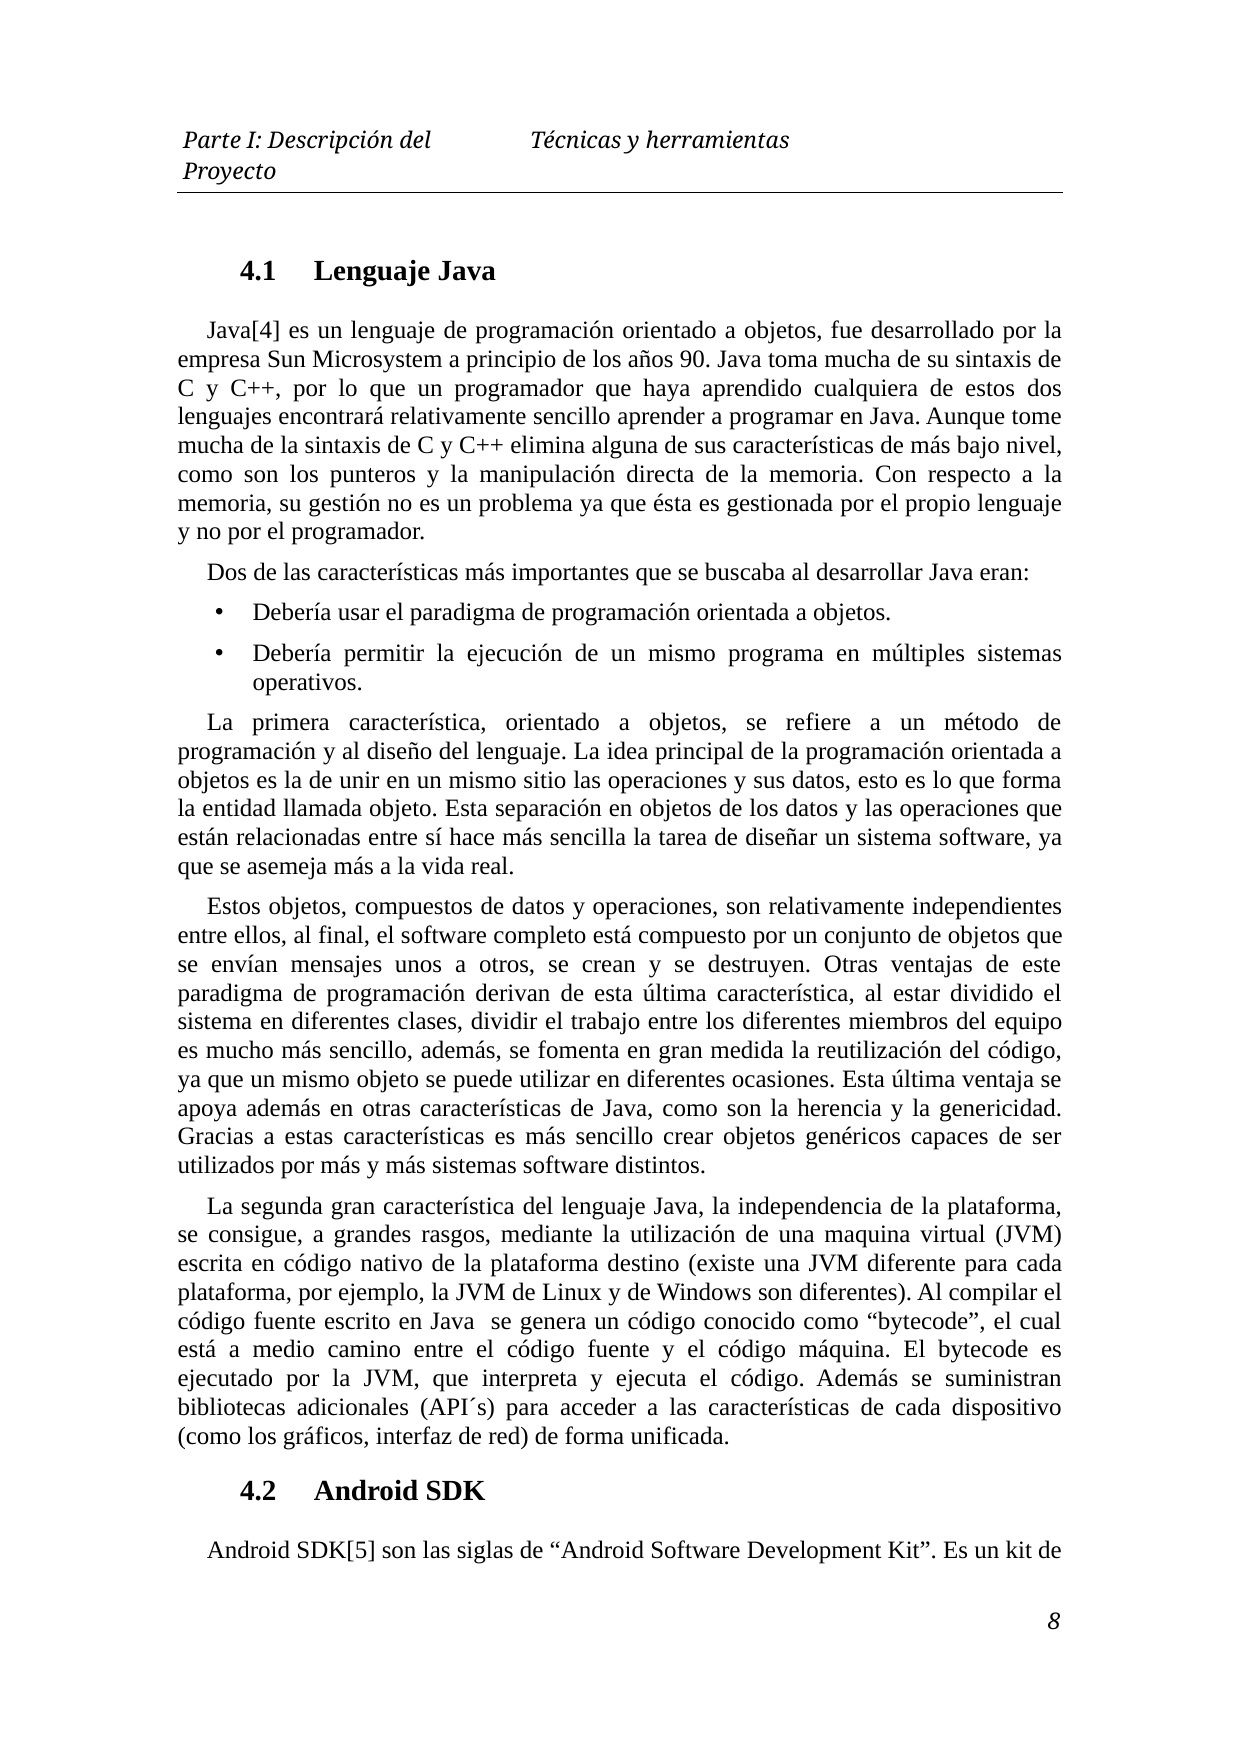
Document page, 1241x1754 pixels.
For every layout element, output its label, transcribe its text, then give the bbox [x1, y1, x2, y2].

text Java[4] es un lenguaje de programación orientado a objetos, fue desarrollado por la empresa Sun Microsystem a principio de los años 90. Java toma mucha de su sintaxis de C y C++, por lo que un programador que haya aprendido cualquiera de estos dos lenguajes encontrará relativamente sencillo aprender a programar en Java. Aunque tome mucha de la sintaxis de C y C++ elimina alguna de sus características de más bajo nivel, como son los punteros y la manipulación directa de la memoria. Con respecto a la memoria, su gestión no es un problema ya que ésta es gestionada por el propio lenguaje y no por el programador. [177, 315, 1063, 545]
subtitle Android SDK [240, 1473, 1063, 1507]
text La segunda gran característica del lenguaje Java, la independencia de la plataforma, se consigue, a grandes rasgos, mediante la utilización de una maquina virtual (JVM) escrita en código nativo de la plataforma destino (existe una JVM diferente para cada plataforma, por ejemplo, la JVM de Linux y de Windows son diferentes). Al compilar el código fuente escrito en Java se genera un código conocido como “bytecode”, el cual está a medio camino entre el código fuente y el código máquina. El bytecode es ejecutado por la JVM, que interpreta y ejecuta el código. Además se suministran bibliotecas adicionales (API´s) para acceder a las características de cada dispositivo (como los gráficos, interfaz de red) de forma unificada. [177, 1191, 1063, 1449]
text Android SDK[5] son las siglas de “Android Software Development Kit”. Es un kit de [177, 1535, 1063, 1564]
list Debería permitir la ejecución de un mismo programa en múltiples sistemas operativos. [215, 638, 1063, 695]
subtitle Lenguaje Java [240, 253, 1063, 286]
list Debería usar el paradigma de programación orientada a objetos. [215, 597, 1063, 626]
text Estos objetos, compuestos de datos y operaciones, son relativamente independientes entre ellos, al final, el software completo está compuesto por un conjunto de objetos que se envían mensajes unos a otros, se crean y se destruyen. Otras ventajas de este paradigma de programación derivan de esta última característica, al estar dividido el sistema en diferentes clases, dividir el trabajo entre los diferentes miembros del equipo es mucho más sencillo, además, se fomenta en gran medida la reutilización del código, ya que un mismo objeto se puede utilizar en diferentes ocasiones. Esta última ventaja se apoya además en otras características de Java, como son la herencia y la genericidad. Gracias a estas características es más sencillo crear objetos genéricos capaces de ser utilizados por más y más sistemas software distintos. [177, 891, 1063, 1179]
text La primera característica, orientado a objetos, se refiere a un método de programación y al diseño del lenguaje. La idea principal de la programación orientada a objetos es la de unir en un mismo sitio las operaciones y sus datos, esto es lo que forma la entidad llamada objeto. Esta separación en objetos de los datos y las operaciones que están relacionadas entre sí hace más sencilla la tarea de diseñar un sistema software, ya que se asemeja más a la vida real. [177, 707, 1063, 880]
text Dos de las características más importantes que se buscaba al desarrollar Java eran: [177, 557, 1063, 586]
